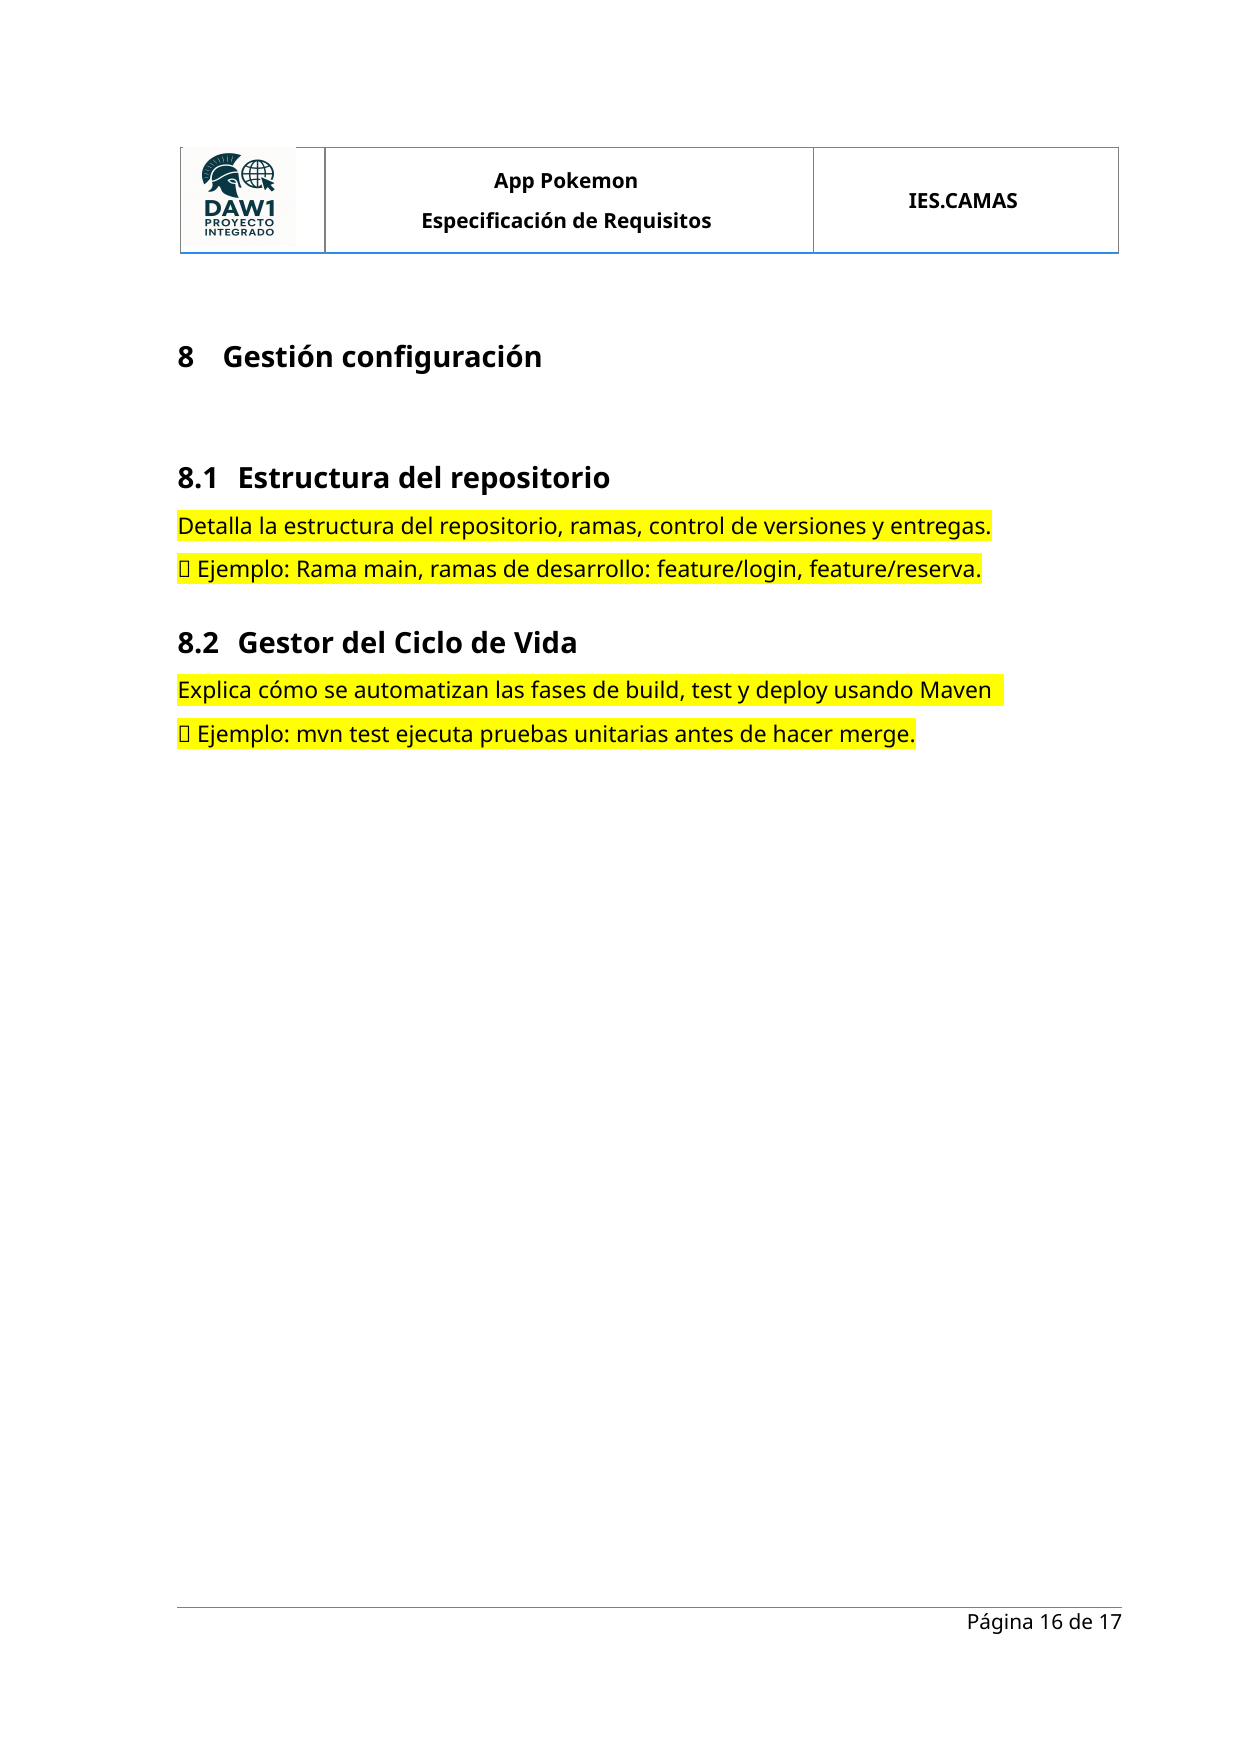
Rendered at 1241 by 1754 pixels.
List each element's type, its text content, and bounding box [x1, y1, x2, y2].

text 🔹 Ejemplo: mvn test ejecuta pruebas unitarias antes de hacer merge. [177, 718, 1122, 749]
subtitle Gestor del Ciclo de Vida [177, 622, 1122, 662]
text Explica cómo se automatizan las fases de build, test y deploy usando Maven [177, 674, 1122, 706]
text Detalla la estructura del repositorio, ramas, control de versiones y entregas. [177, 509, 1122, 541]
picture [183, 147, 296, 246]
subtitle Gestión configuración [177, 336, 1122, 376]
subtitle Estructura del repositorio [177, 457, 1122, 497]
text 🔹 Ejemplo: Rama main, ramas de desarrollo: feature/login, feature/reserva. [177, 553, 1122, 584]
